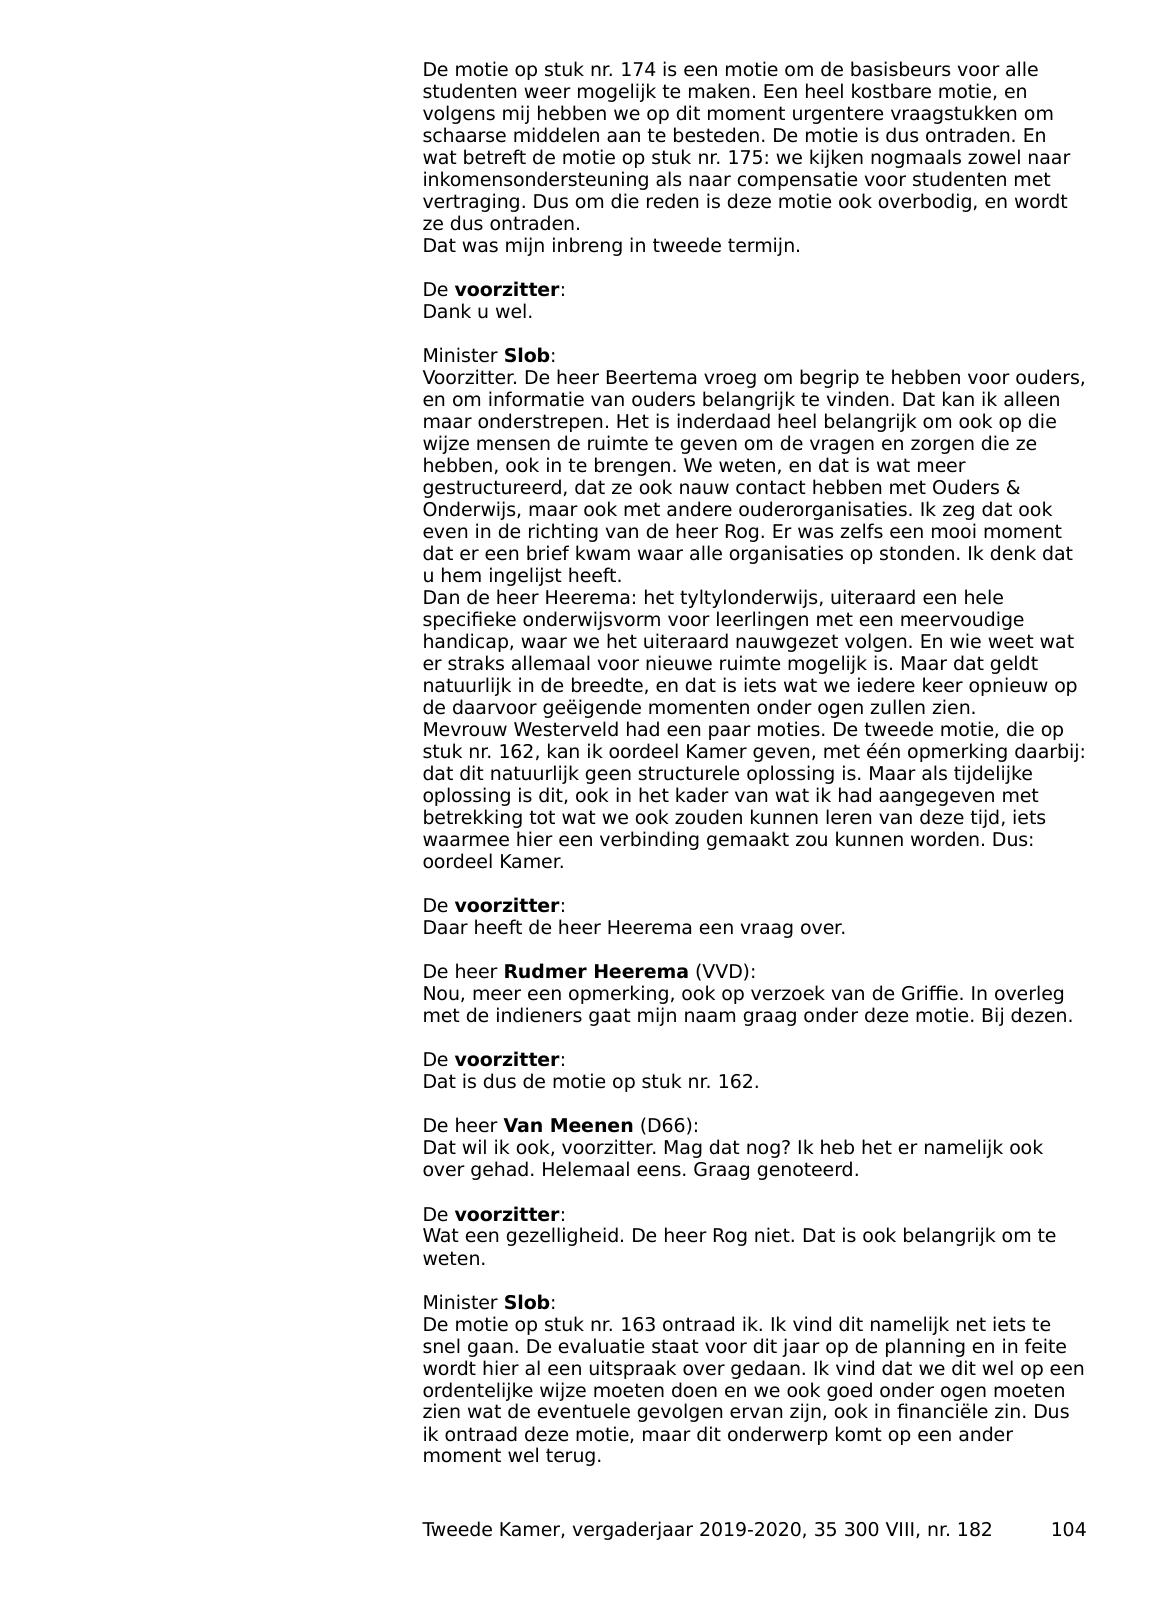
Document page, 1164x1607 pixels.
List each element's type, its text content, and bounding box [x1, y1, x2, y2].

text De voorzitter: [422, 895, 1087, 917]
text De voorzitter: [422, 1203, 1087, 1225]
text Dat is dus de motie op stuk nr. 162. [422, 1071, 1087, 1093]
text De voorzitter: [422, 1049, 1087, 1071]
text De heer Rudmer Heerema (VVD): [422, 961, 1087, 983]
text Voorzitter. De heer Beertema vroeg om begrip te hebben voor ouders, en om informatie van ouders belangrijk te vinden. Dat kan ik alleen maar onderstrepen. Het is inderdaad heel belangrijk om ook op die wijze mensen de ruimte te geven om de vragen en zorgen die ze hebben, ook in te brengen. We weten, en dat is wat meer gestructureerd, dat ze ook nauw contact hebben met Ouders & Onderwijs, maar ook met andere ouderorganisaties. Ik zeg dat ook even in de richting van de heer Rog. Er was zelfs een mooi moment dat er een brief kwam waar alle organisaties op stonden. Ik denk dat u hem ingelijst heeft. [422, 367, 1087, 587]
text Dan de heer Heerema: het tyltylonderwijs, uiteraard een hele specifieke onderwijsvorm voor leerlingen met een meervoudige handicap, waar we het uiteraard nauwgezet volgen. En wie weet wat er straks allemaal voor nieuwe ruimte mogelijk is. Maar dat geldt natuurlijk in de breedte, en dat is iets wat we iedere keer opnieuw op de daarvoor geëigende momenten onder ogen zullen zien. [422, 587, 1087, 719]
text Minister Slob: [422, 1292, 1087, 1313]
text Dank u wel. [422, 301, 1087, 323]
text Nou, meer een opmerking, ook op verzoek van de Griffie. In overleg met de indieners gaat mijn naam graag onder deze motie. Bij dezen. [422, 983, 1087, 1027]
text De heer Van Meenen (D66): [422, 1115, 1087, 1137]
text Mevrouw Westerveld had een paar moties. De tweede motie, die op stuk nr. 162, kan ik oordeel Kamer geven, met één opmerking daarbij: dat dit natuurlijk geen structurele oplossing is. Maar als tijdelijke oplossing is dit, ook in het kader van wat ik had aangegeven met betrekking tot wat we ook zouden kunnen leren van deze tijd, iets waarmee hier een verbinding gemaakt zou kunnen worden. Dus: oordeel Kamer. [422, 719, 1087, 873]
text Dat was mijn inbreng in tweede termijn. [422, 235, 1087, 257]
text De voorzitter: [422, 279, 1087, 301]
text Wat een gezelligheid. De heer Rog niet. Dat is ook belangrijk om te weten. [422, 1225, 1087, 1269]
text De motie op stuk nr. 163 ontraad ik. Ik vind dit namelijk net iets te snel gaan. De evaluatie staat voor dit jaar op de planning en in feite wordt hier al een uitspraak over gedaan. Ik vind dat we dit wel op een ordentelijke wijze moeten doen en we ook goed onder ogen moeten zien wat de eventuele gevolgen ervan zijn, ook in financiële zin. Dus ik ontraad deze motie, maar dit onderwerp komt op een ander moment wel terug. [422, 1313, 1087, 1467]
text De motie op stuk nr. 174 is een motie om de basisbeurs voor alle studenten weer mogelijk te maken. Een heel kostbare motie, en volgens mij hebben we op dit moment urgentere vraagstukken om schaarse middelen aan te besteden. De motie is dus ontraden. En wat betreft de motie op stuk nr. 175: we kijken nogmaals zowel naar inkomensondersteuning als naar compensatie voor studenten met vertraging. Dus om die reden is deze motie ook overbodig, en wordt ze dus ontraden. [422, 59, 1087, 235]
text Minister Slob: [422, 345, 1087, 367]
text Daar heeft de heer Heerema een vraag over. [422, 917, 1087, 939]
text Dat wil ik ook, voorzitter. Mag dat nog? Ik heb het er namelijk ook over gehad. Helemaal eens. Graag genoteerd. [422, 1137, 1087, 1181]
